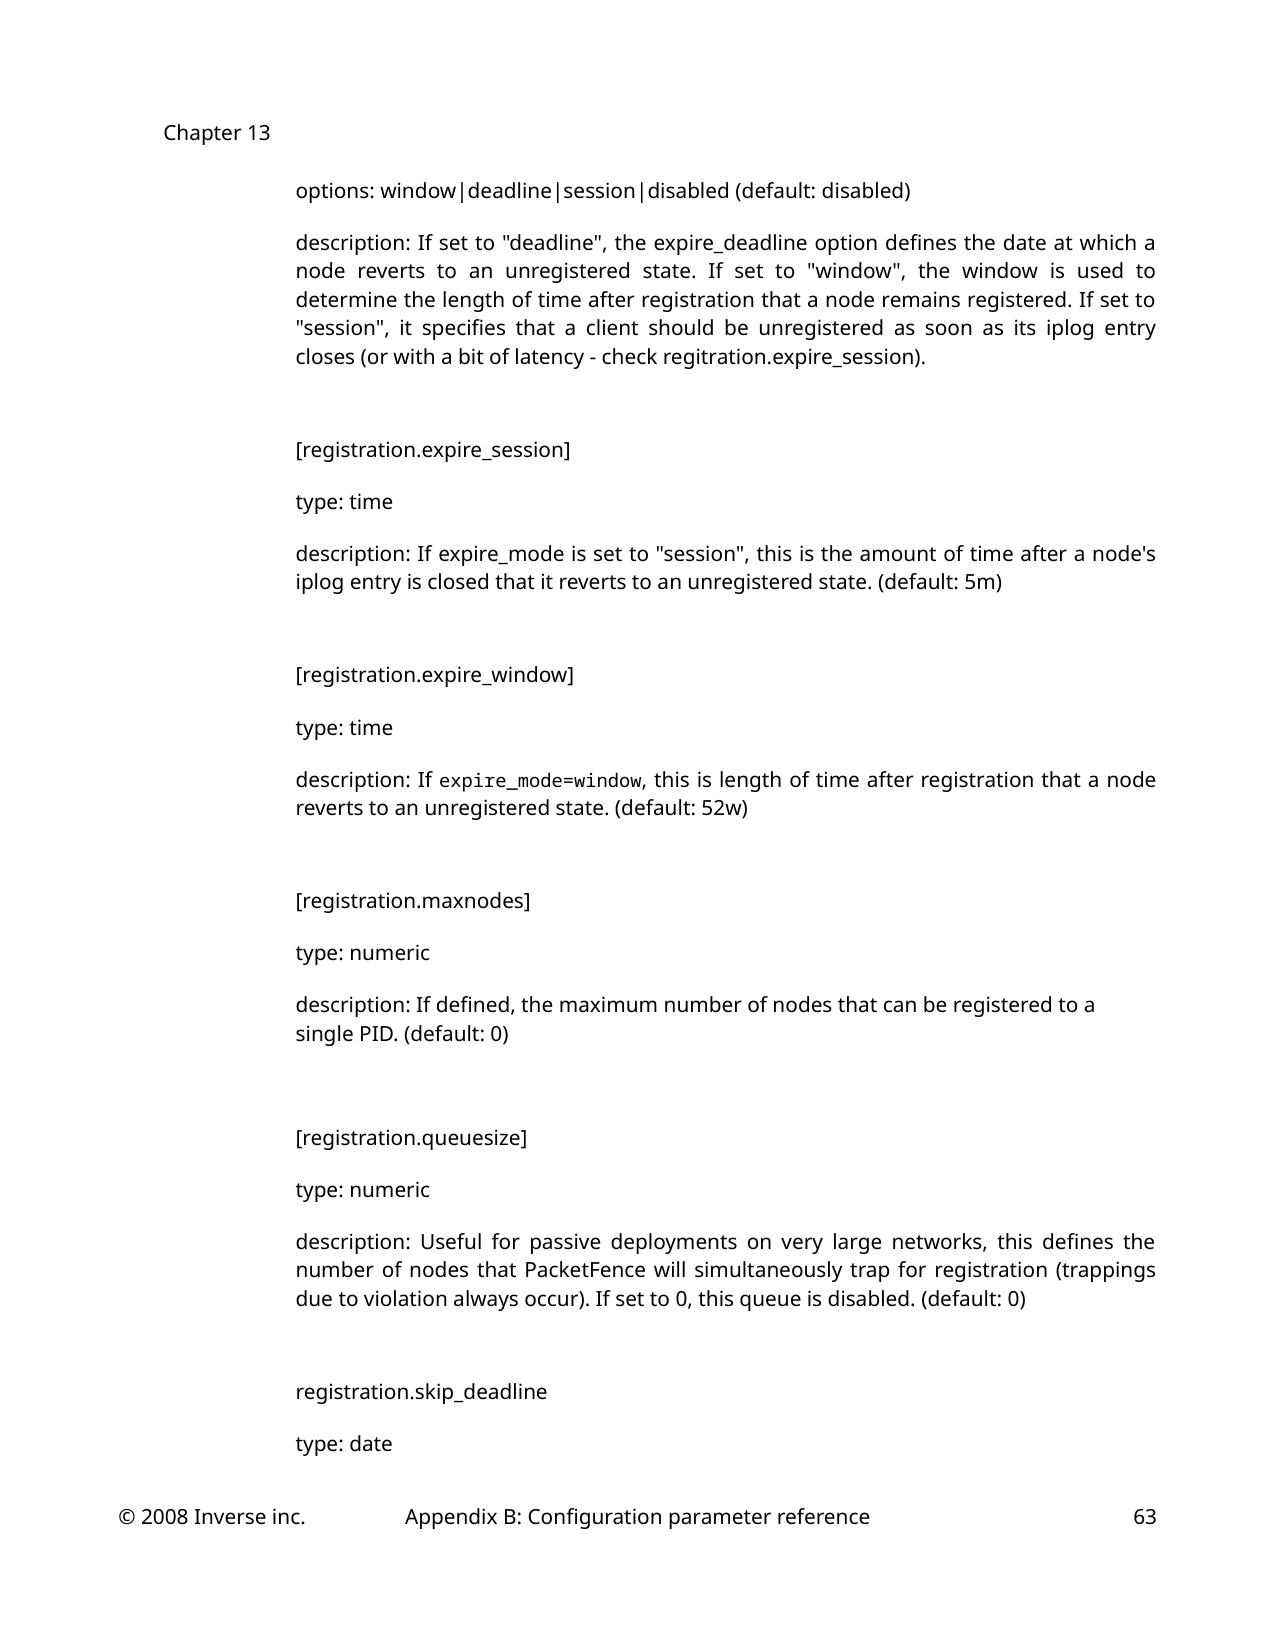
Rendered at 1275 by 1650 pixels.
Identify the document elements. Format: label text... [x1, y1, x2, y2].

text description: If expire_mode=window, this is length of time after registration that a node reverts to an unregistered state. (default: 52w) [295, 765, 1157, 822]
text [registration.maxnodes] [295, 886, 1157, 914]
text type: time [295, 713, 1157, 741]
text [registration.expire_window] [295, 661, 1157, 689]
text type: time [295, 487, 1157, 515]
text type: numeric [295, 1175, 1157, 1203]
text description: If set to "deadline", the expire_deadline option defines the date at which a node reverts to an unregistered state. If set to "window", the window is used to determine the length of time after registration that a node remains registered. If set to "session", it specifies that a client should be unregistered as soon as its iplog entry closes (or with a bit of latency - check regitration.expire_session). [295, 228, 1157, 370]
text description: If expire_mode is set to "session", this is the amount of time after a node's iplog entry is closed that it reverts to an unregistered state. (default: 5m) [295, 539, 1157, 596]
text registration.skip_deadline [295, 1377, 1157, 1405]
text description: If defined, the maximum number of nodes that can be registered to a single PID. (default: 0) [295, 990, 1157, 1047]
text options: window|deadline|session|disabled (default: disabled) [295, 176, 1157, 204]
text type: numeric [295, 938, 1157, 967]
text [registration.queuesize] [295, 1123, 1157, 1151]
text type: date [295, 1429, 1157, 1457]
text [registration.expire_session] [295, 435, 1157, 463]
text description: Useful for passive deployments on very large networks, this defines the number of nodes that PacketFence will simultaneously trap for registration (trappings due to violation always occur). If set to 0, this queue is disabled. (default: 0) [295, 1227, 1157, 1312]
